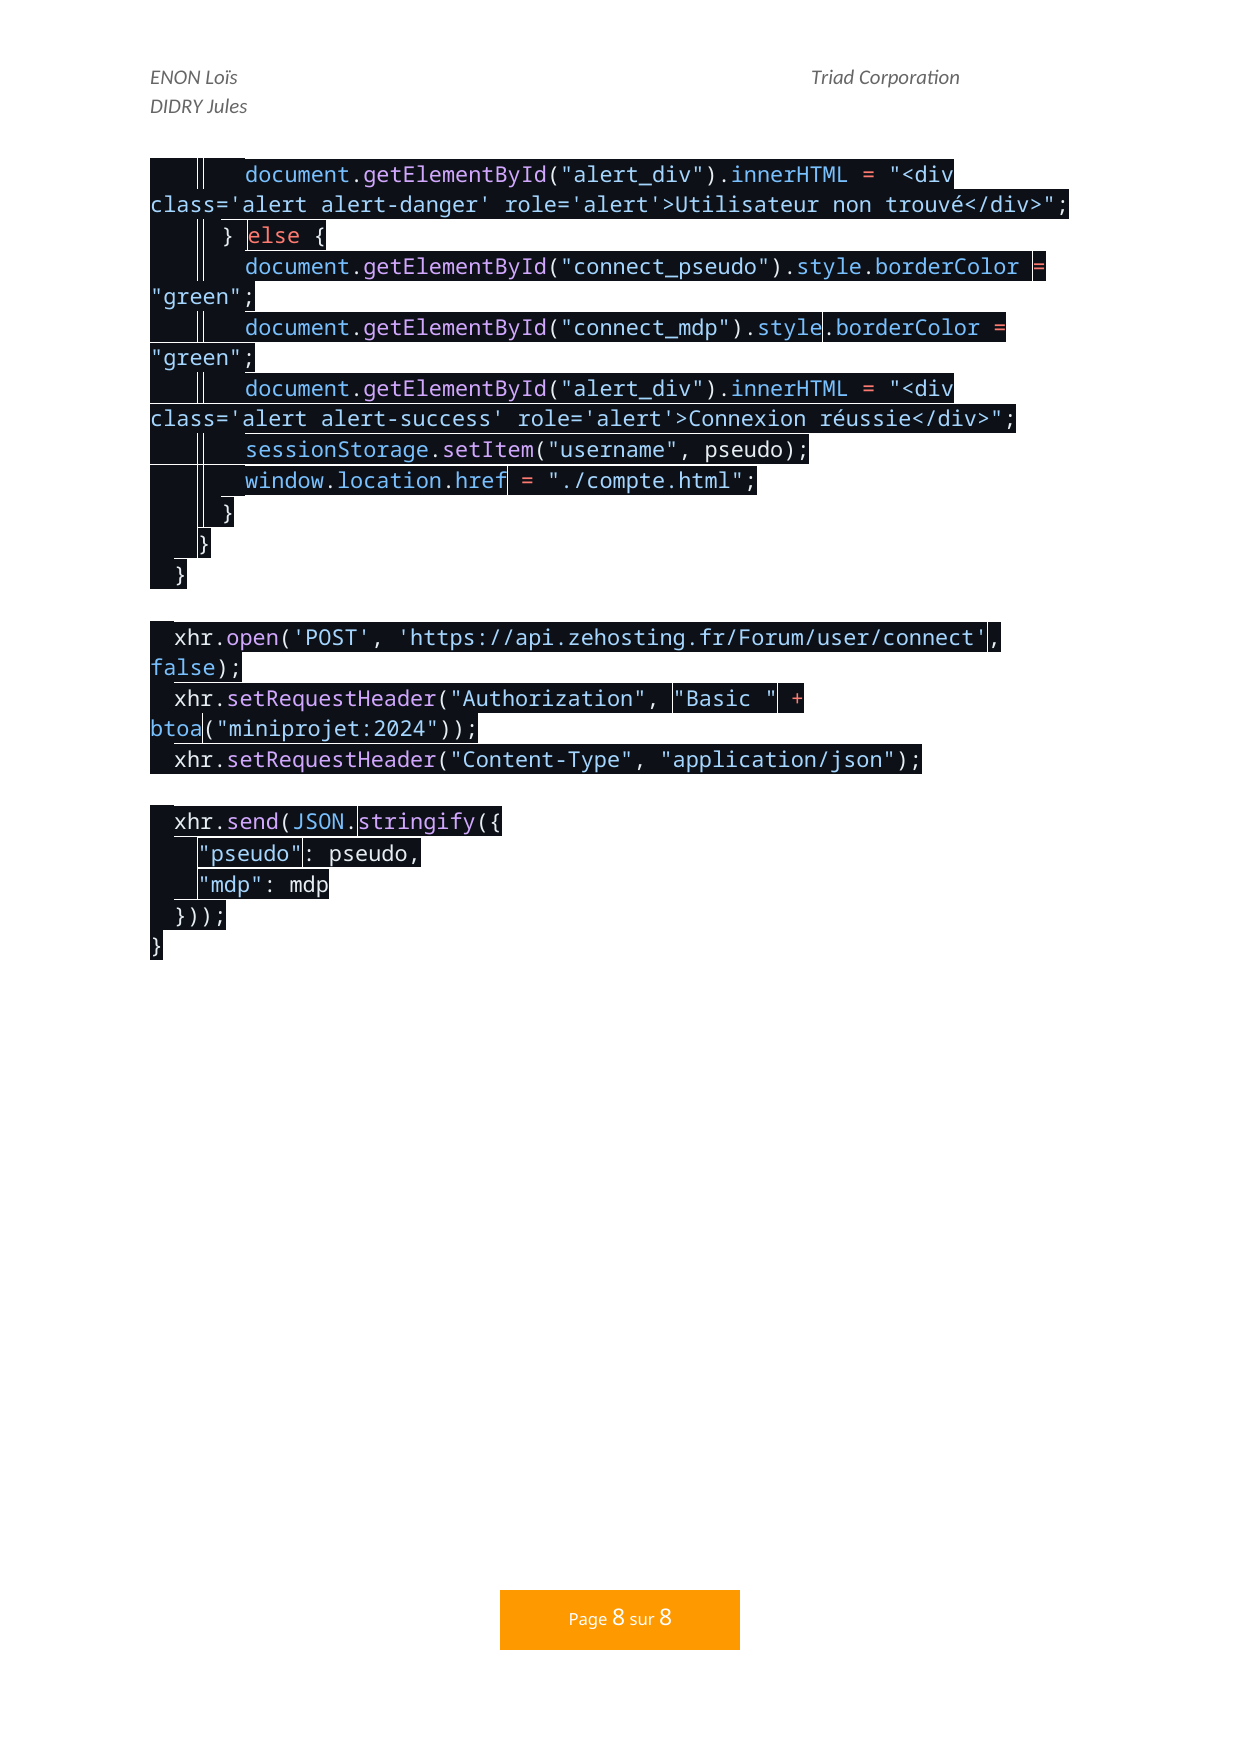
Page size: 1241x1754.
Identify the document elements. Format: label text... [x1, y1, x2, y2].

text document.getElementById("connect_pseudo").style.borderColor = "green"; [150, 250, 1090, 311]
text } else { [150, 219, 1090, 250]
text document.getElementById("alert_div").innerHTML = "<div class='alert alert-danger' role='alert'>Utilisateur non trouvé</div>"; [150, 158, 1090, 219]
text document.getElementById("alert_div").innerHTML = "<div class='alert alert-success' role='alert'>Connexion réussie</div>"; [150, 372, 1090, 433]
text document.getElementById("connect_mdp").style.borderColor = "green"; [150, 311, 1090, 372]
text window.location.href = "./compte.html"; [150, 464, 1090, 496]
text xhr.send(JSON.stringify({ [150, 805, 1090, 837]
text })); [150, 899, 1090, 930]
text xhr.setRequestHeader("Content-Type", "application/json"); [150, 743, 1090, 774]
text xhr.open('POST', 'https://api.zehosting.fr/Forum/user/connect', false); [150, 621, 1090, 682]
text "mdp": mdp [150, 868, 1090, 899]
text } [150, 527, 1090, 558]
text } [150, 496, 1090, 527]
text sessionStorage.setItem("username", pseudo); [150, 433, 1090, 464]
text "pseudo": pseudo, [150, 837, 1090, 868]
text xhr.setRequestHeader("Authorization", "Basic " + btoa("miniprojet:2024")); [150, 682, 1090, 743]
text } [150, 558, 1090, 589]
text } [150, 930, 1090, 960]
